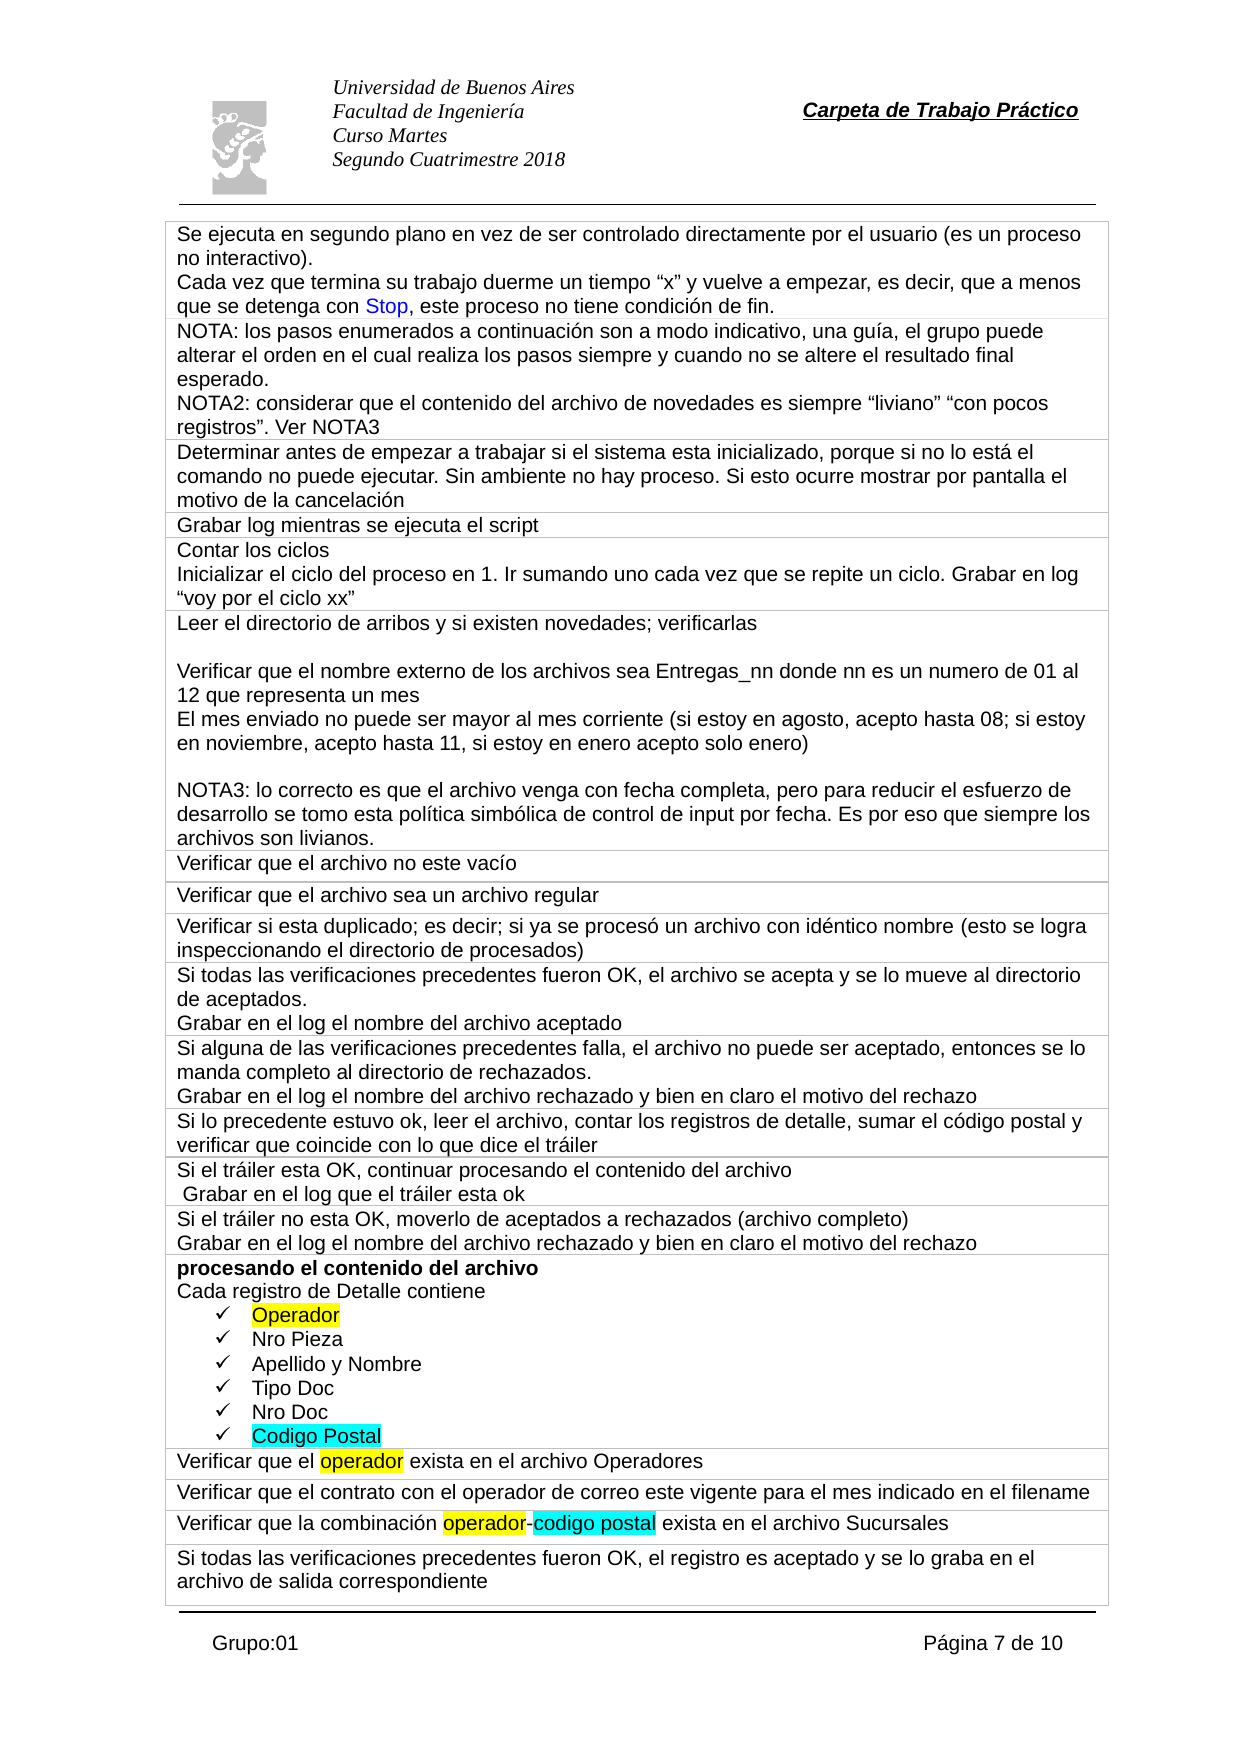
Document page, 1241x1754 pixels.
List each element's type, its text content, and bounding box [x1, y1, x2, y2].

table_cell Se ejecuta en segundo plano en vez de ser controlado directamente por el usuario (es un proceso no interactivo). Cada vez que termina su trabajo duerme un tiempo “x” y vuelve a empezar, es decir, que a menos que se detenga con Stop, este proceso no tiene condición de fin. [166, 222, 1108, 318]
table_cell Si lo precedente estuvo ok, leer el archivo, contar los registros de detalle, sumar el código postal y verificar que coincide con lo que dice el tráiler [166, 1109, 1108, 1156]
table_cell procesando el contenido del archivo Cada registro de Detalle contiene Operador Nro Pieza Apellido y Nombre Tipo Doc Nro Doc Codigo Postal [166, 1255, 1108, 1448]
table_cell Verificar que el contrato con el operador de correo este vigente para el mes indicado en el filename [166, 1480, 1108, 1510]
table_cell Si alguna de las verificaciones precedentes falla, el archivo no puede ser aceptado, entonces se lo manda completo al directorio de rechazados. Grabar en el log el nombre del archivo rechazado y bien en claro el motivo del rechazo [166, 1036, 1108, 1107]
table_cell Contar los ciclos Inicializar el ciclo del proceso en 1. Ir sumando uno cada vez que se repite un ciclo. Grabar en log “voy por el ciclo xx” [166, 538, 1108, 609]
table_cell Verificar que la combinación operador-codigo postal exista en el archivo Sucursales [166, 1511, 1108, 1544]
table_cell NOTA: los pasos enumerados a continuación son a modo indicativo, una guía, el grupo puede alterar el orden en el cual realiza los pasos siempre y cuando no se altere el resultado final esperado. NOTA2: considerar que el contenido del archivo de novedades es siempre “liviano” “con pocos registros”. Ver NOTA3 [166, 319, 1108, 439]
table_cell Verificar que el operador exista en el archivo Operadores [166, 1449, 1108, 1479]
table_cell Verificar si esta duplicado; es decir; si ya se procesó un archivo con idéntico nombre (esto se logra inspeccionando el directorio de procesados) [166, 914, 1108, 962]
table_cell Leer el directorio de arribos y si existen novedades; verificarlas Verificar que el nombre externo de los archivos sea Entregas_nn donde nn es un numero de 01 al 12 que representa un mes El mes enviado no puede ser mayor al mes corriente (si estoy en agosto, acepto hasta 08; si estoy en noviembre, acepto hasta 11, si estoy en enero acepto solo enero) NOTA3: lo correcto es que el archivo venga con fecha completa, pero para reducir el esfuerzo de desarrollo se tomo esta política simbólica de control de input por fecha. Es por eso que siempre los archivos son livianos. [166, 611, 1108, 850]
table_cell Si todas las verificaciones precedentes fueron OK, el registro es aceptado y se lo graba en el archivo de salida correspondiente [166, 1545, 1108, 1605]
table_cell Determinar antes de empezar a trabajar si el sistema esta inicializado, porque si no lo está el comando no puede ejecutar. Sin ambiente no hay proceso. Si esto ocurre mostrar por pantalla el motivo de la cancelación [166, 440, 1108, 512]
table_cell Si el tráiler esta OK, continuar procesando el contenido del archivo Grabar en el log que el tráiler esta ok [166, 1158, 1108, 1205]
table_cell Grabar log mientras se ejecuta el script [166, 513, 1108, 537]
table_cell Si el tráiler no esta OK, moverlo de aceptados a rechazados (archivo completo) Grabar en el log el nombre del archivo rechazado y bien en claro el motivo del rechazo [166, 1206, 1108, 1254]
table_cell Verificar que el archivo sea un archivo regular [166, 883, 1108, 913]
table_cell Si todas las verificaciones precedentes fueron OK, el archivo se acepta y se lo mueve al directorio de aceptados. Grabar en el log el nombre del archivo aceptado [166, 963, 1108, 1034]
table_cell Verificar que el archivo no este vacío [166, 851, 1108, 881]
